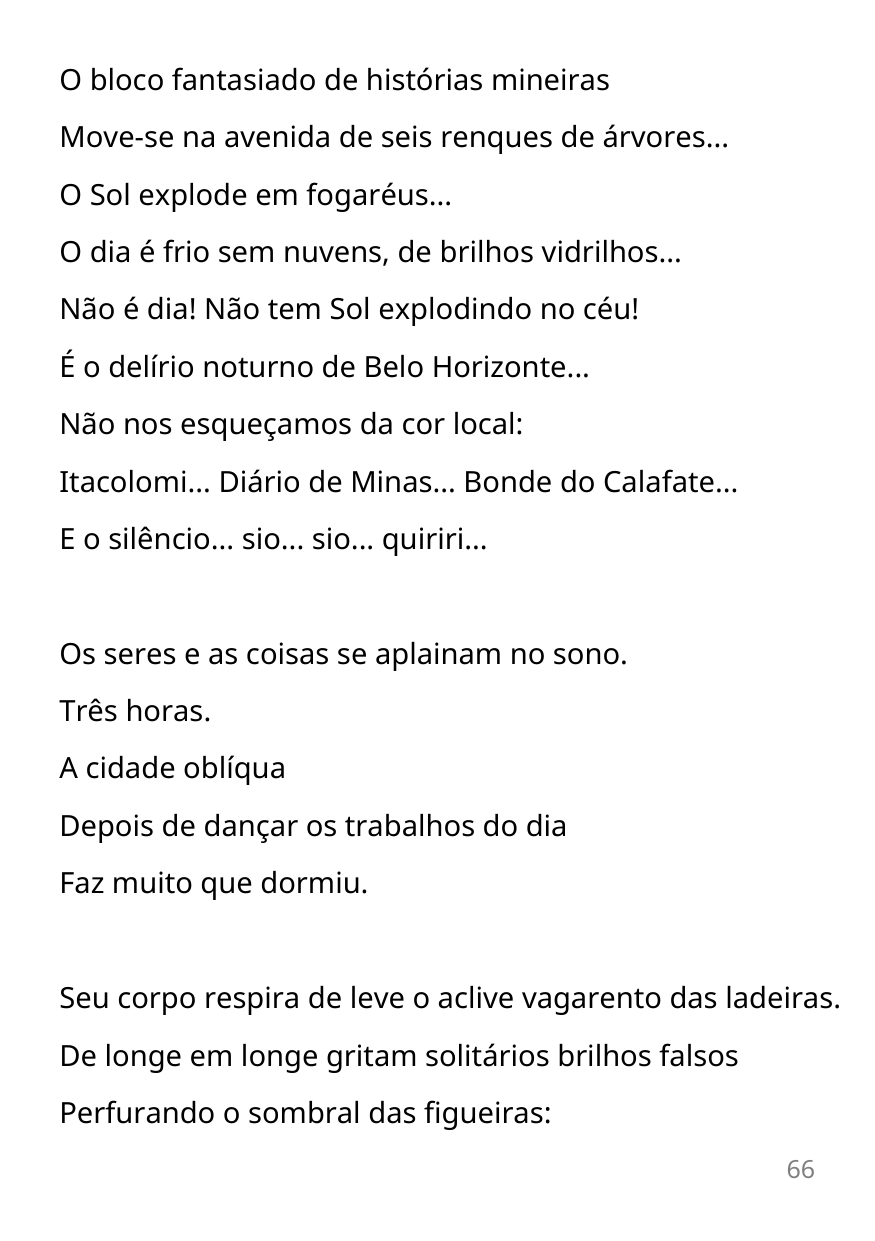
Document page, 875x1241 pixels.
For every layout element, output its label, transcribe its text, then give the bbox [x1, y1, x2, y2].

text De longe em longe gritam solitários brilhos falsos [59, 1035, 860, 1074]
text E o silêncio... sio... sio... quiriri... [59, 518, 860, 558]
text O Sol explode em fogaréus... [59, 174, 860, 213]
text Três horas. [59, 690, 860, 730]
text Os seres e as coisas se aplainam no sono. [59, 633, 860, 673]
text Perfurando o sombral das figueiras: [59, 1092, 860, 1132]
text A cidade oblíqua [59, 748, 860, 787]
text Não é dia! Não tem Sol explodindo no céu! [59, 289, 860, 328]
text Move-se na avenida de seis renques de árvores... [59, 116, 860, 156]
text O bloco fantasiado de histórias mineiras [59, 59, 860, 99]
text É o delírio noturno de Belo Horizonte... [59, 346, 860, 386]
text Faz muito que dormiu. [59, 863, 860, 902]
text Depois de dançar os trabalhos do dia [59, 805, 860, 845]
text O dia é frio sem nuvens, de brilhos vidrilhos... [59, 231, 860, 271]
text Itacolomi... Diário de Minas... Bonde do Calafate... [59, 461, 860, 501]
text Não nos esqueçamos da cor local: [59, 403, 860, 443]
text Seu corpo respira de leve o aclive vagarento das ladeiras. [59, 977, 860, 1017]
